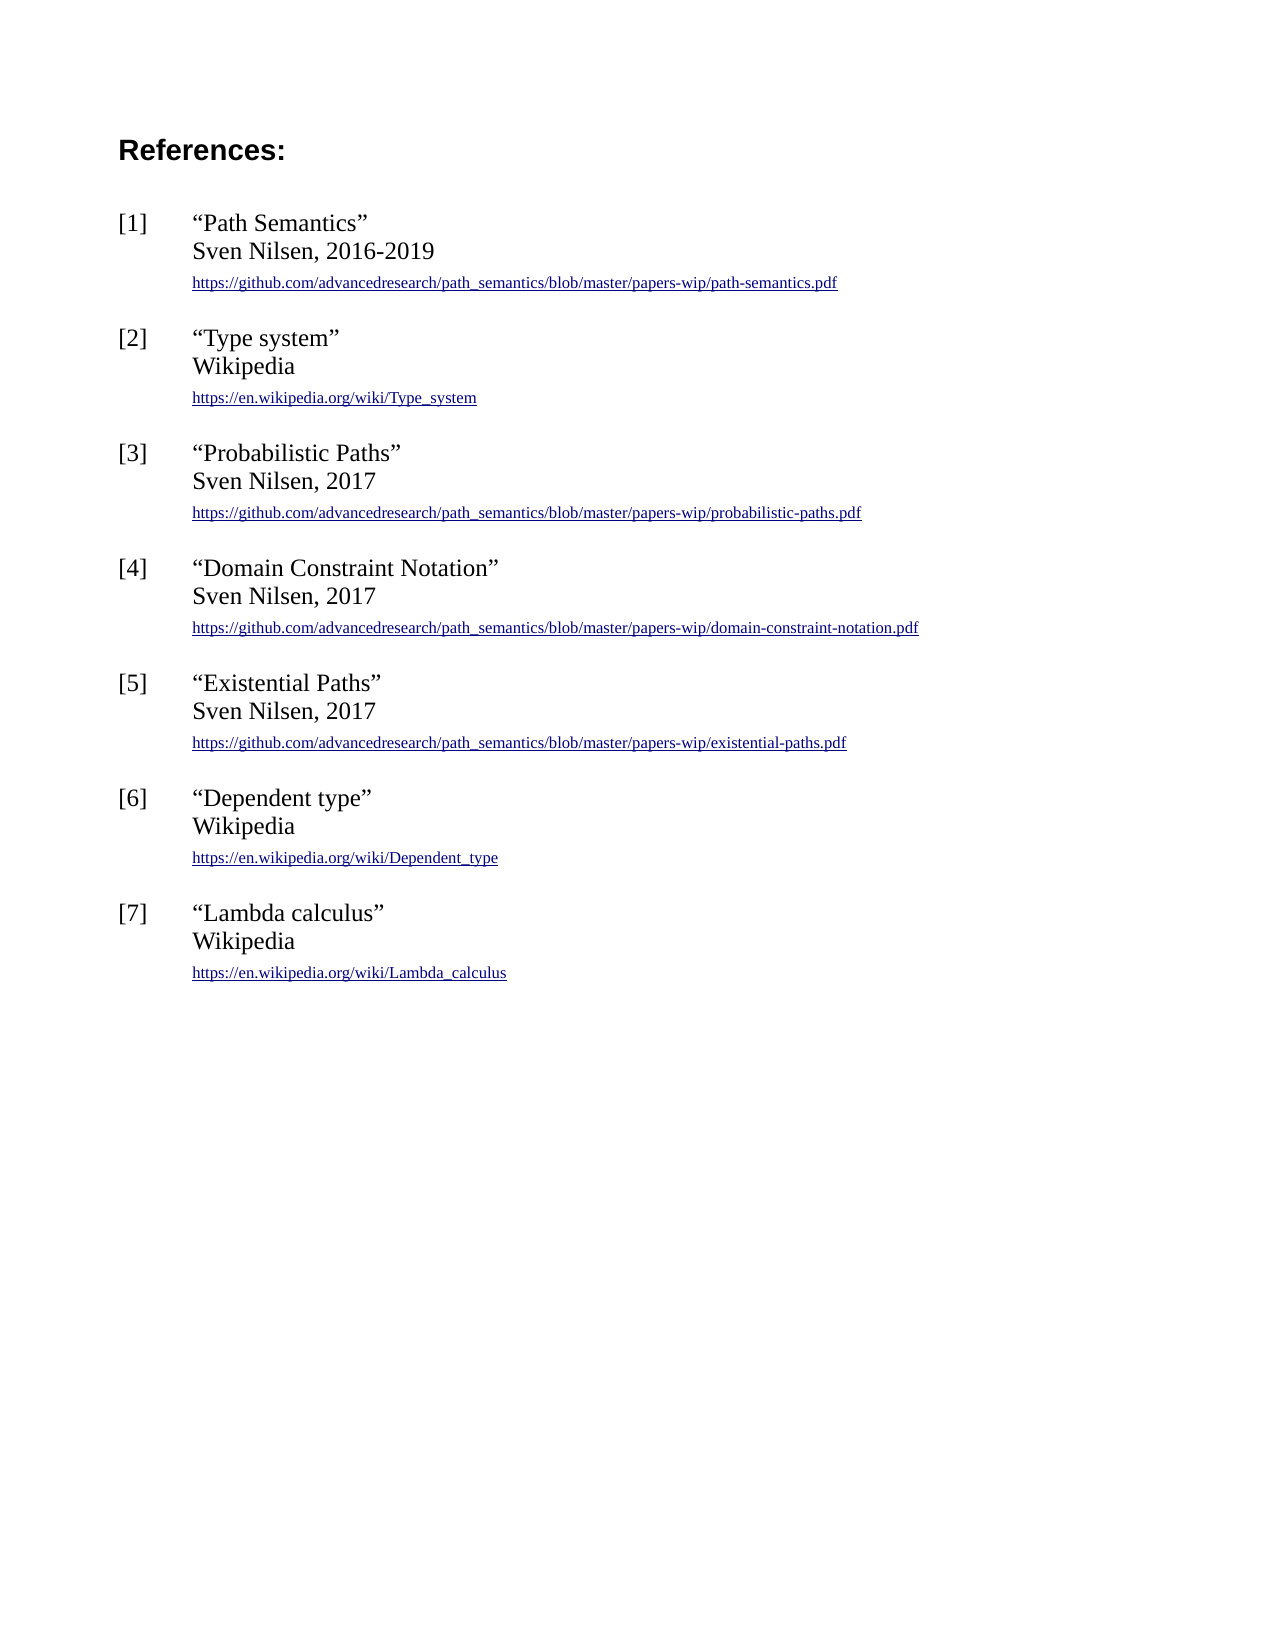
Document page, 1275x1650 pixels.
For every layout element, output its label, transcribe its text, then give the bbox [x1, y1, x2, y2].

text https://en.wikipedia.org/wiki/Dependent_type [118, 840, 1157, 869]
text Sven Nilsen, 2017 [118, 466, 1157, 495]
text [1] “Path Semantics” [118, 208, 1157, 236]
text Wikipedia [118, 351, 1157, 380]
text https://en.wikipedia.org/wiki/Lambda_calculus [118, 955, 1157, 984]
text Wikipedia [118, 926, 1157, 955]
text https://github.com/advancedresearch/path_semantics/blob/master/papers-wip/path-semantics.pdf [118, 265, 1157, 294]
text [5] “Existential Paths” [118, 668, 1157, 696]
text https://en.wikipedia.org/wiki/Type_system [118, 380, 1157, 409]
text Sven Nilsen, 2017 [118, 581, 1157, 610]
text [6] “Dependent type” [118, 783, 1157, 811]
text Wikipedia [118, 811, 1157, 840]
text Sven Nilsen, 2016-2019 [118, 236, 1157, 265]
text [7] “Lambda calculus” [118, 898, 1157, 926]
text https://github.com/advancedresearch/path_semantics/blob/master/papers-wip/existential-paths.pdf [118, 725, 1157, 754]
text https://github.com/advancedresearch/path_semantics/blob/master/papers-wip/probabilistic-paths.pdf [118, 495, 1157, 524]
subtitle References: [118, 133, 1157, 166]
text [3] “Probabilistic Paths” [118, 438, 1157, 466]
text [4] “Domain Constraint Notation” [118, 553, 1157, 581]
text Sven Nilsen, 2017 [118, 696, 1157, 725]
text [2] “Type system” [118, 323, 1157, 351]
text https://github.com/advancedresearch/path_semantics/blob/master/papers-wip/domain-constraint-notation.pdf [118, 610, 1157, 639]
